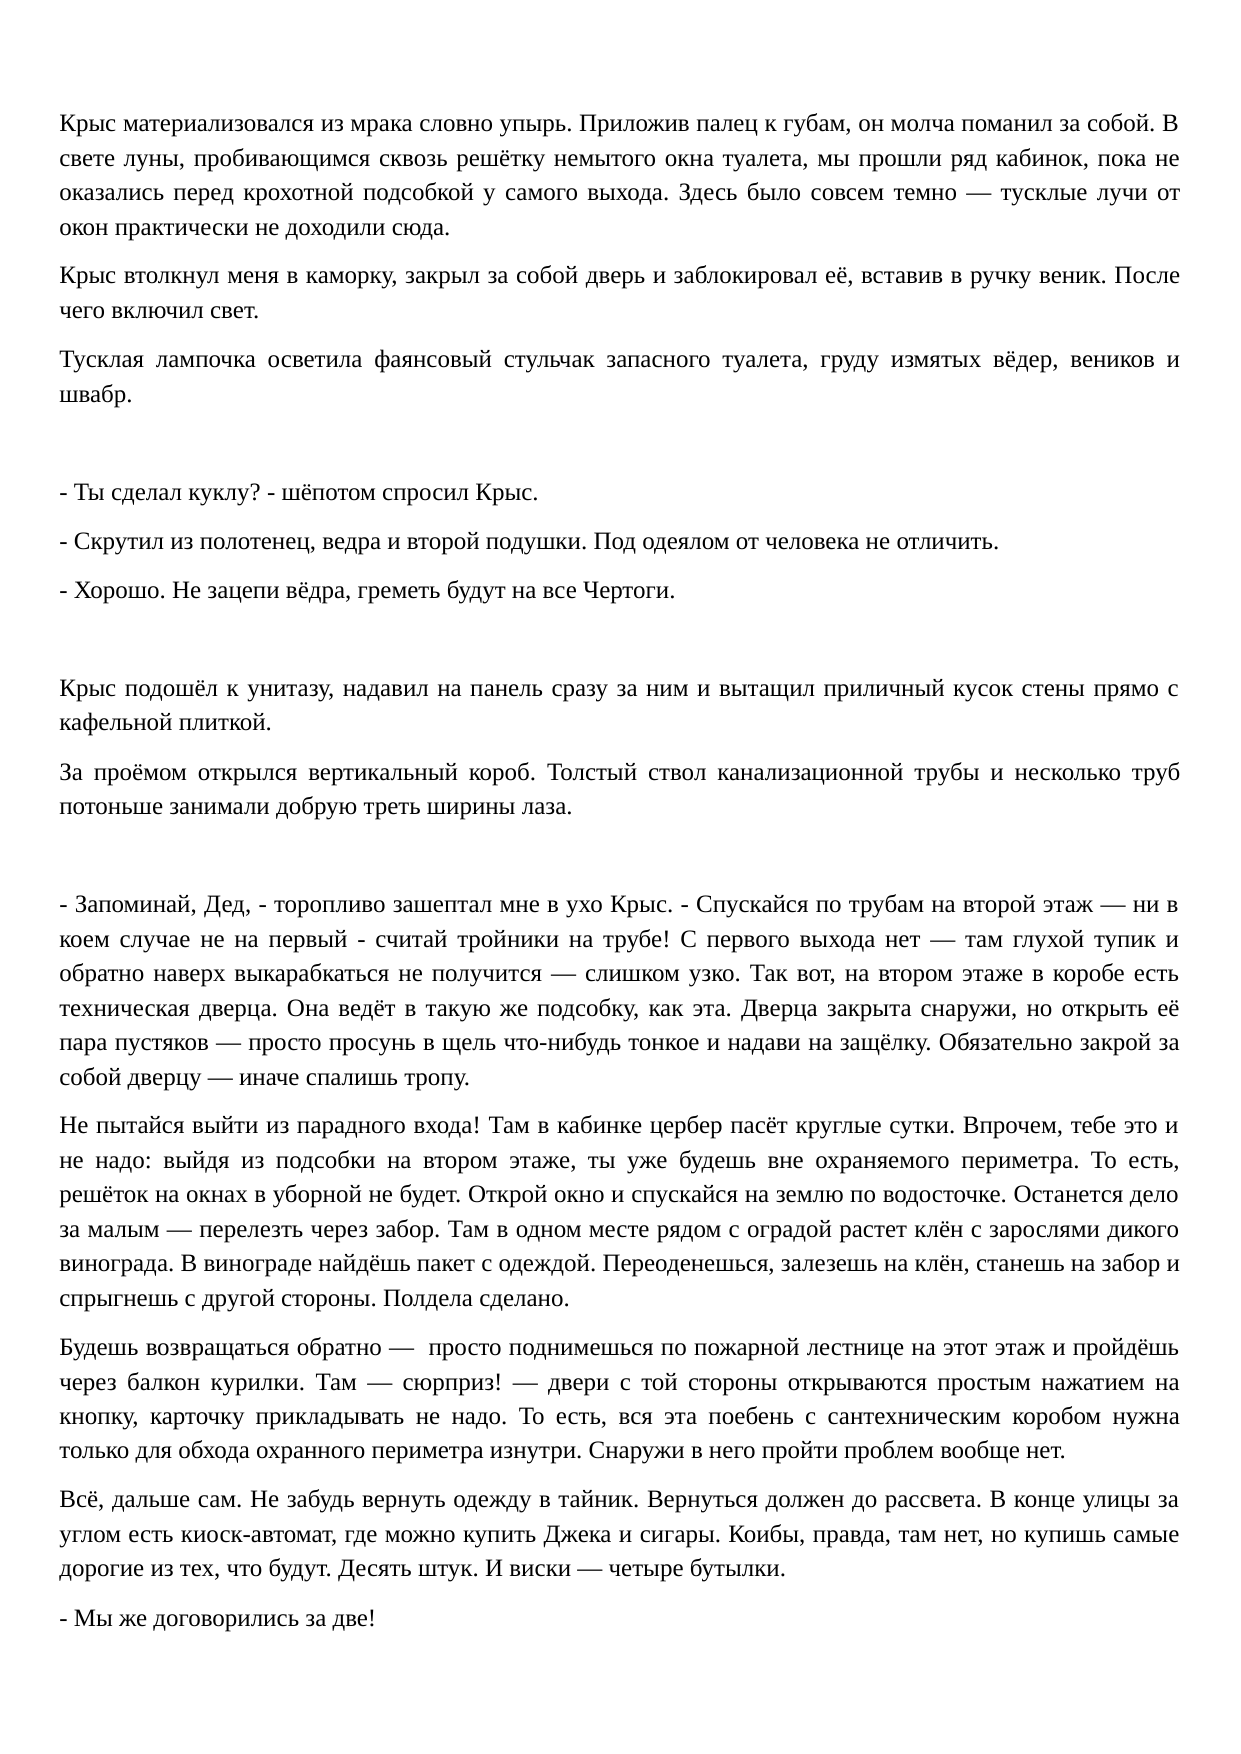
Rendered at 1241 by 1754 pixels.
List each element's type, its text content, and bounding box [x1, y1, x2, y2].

text Будешь возвращаться обратно — просто поднимешься по пожарной лестнице на этот этаж и пройдёшь через балкон курилки. Там — сюрприз! — двери с той стороны открываются простым нажатием на кнопку, карточку прикладывать не надо. То есть, вся эта поебень с сантехническим коробом нужна только для обхода охранного периметра изнутри. Снаружи в него пройти проблем вообще нет. [59, 1332, 1181, 1464]
text Всё, дальше сам. Не забудь вернуть одежду в тайник. Вернуться должен до рассвета. В конце улицы за углом есть киоск-автомат, где можно купить Джека и сигары. Коибы, правда, там нет, но купишь самые дорогие из тех, что будут. Десять штук. И виски — четыре бутылки. [59, 1484, 1181, 1582]
text Не пытайся выйти из парадного входа! Там в кабинке цербер пасёт круглые сутки. Впрочем, тебе это и не надо: выйдя из подсобки на втором этаже, ты уже будешь вне охраняемого периметра. То есть, решёток на окнах в уборной не будет. Открой окно и спускайся на землю по водосточке. Останется дело за малым — перелезть через забор. Там в одном месте рядом с оградой растет клён с зарослями дикого винограда. В винограде найдёшь пакет с одеждой. Переоденешься, залезешь на клён, станешь на забор и спрыгнешь с другой стороны. Полдела сделано. [59, 1111, 1181, 1312]
text Крыс подошёл к унитазу, надавил на панель сразу за ним и вытащил приличный кусок стены прямо с кафельной плиткой. [59, 673, 1181, 736]
text Крыс втолкнул меня в каморку, закрыл за собой дверь и заблокировал её, вставив в ручку веник. После чего включил свет. [59, 261, 1181, 324]
text - Запоминай, Дед, - торопливо зашептал мне в ухо Крыс. - Спускайся по трубам на второй этаж — ни в коем случае не на первый - считай тройники на трубе! С первого выхода нет — там глухой тупик и обратно наверх выкарабкаться не получится — слишком узко. Так вот, на втором этаже в коробе есть техническая дверца. Она ведёт в такую же подсобку, как эта. Дверца закрыта снаружи, но открыть её пара пустяков — просто просунь в щель что-нибудь тонкое и надави на защёлку. Обязательно закрой за собой дверцу — иначе спалишь тропу. [59, 889, 1181, 1090]
text - Хорошо. Не зацепи вёдра, греметь будут на все Чертоги. [59, 575, 1181, 604]
text - Ты сделал куклу? - шёпотом спросил Крыс. [59, 477, 1181, 506]
text - Мы же договорились за две! [59, 1603, 1181, 1631]
text Тусклая лампочка осветила фаянсовый стульчак запасного туалета, груду измятых вёдер, веников и швабр. [59, 344, 1181, 407]
text За проёмом открылся вертикальный короб. Толстый ствол канализационной трубы и несколько труб потоньше занимали добрую треть ширины лаза. [59, 757, 1181, 820]
text - Скрутил из полотенец, ведра и второй подушки. Под одеялом от человека не отличить. [59, 526, 1181, 554]
text Крыс материализовался из мрака словно упырь. Приложив палец к губам, он молча поманил за собой. В свете луны, пробивающимся сквозь решётку немытого окна туалета, мы прошли ряд кабинок, пока не оказались перед крохотной подсобкой у самого выхода. Здесь было совсем темно — тусклые лучи от окон практически не доходили сюда. [59, 108, 1181, 240]
